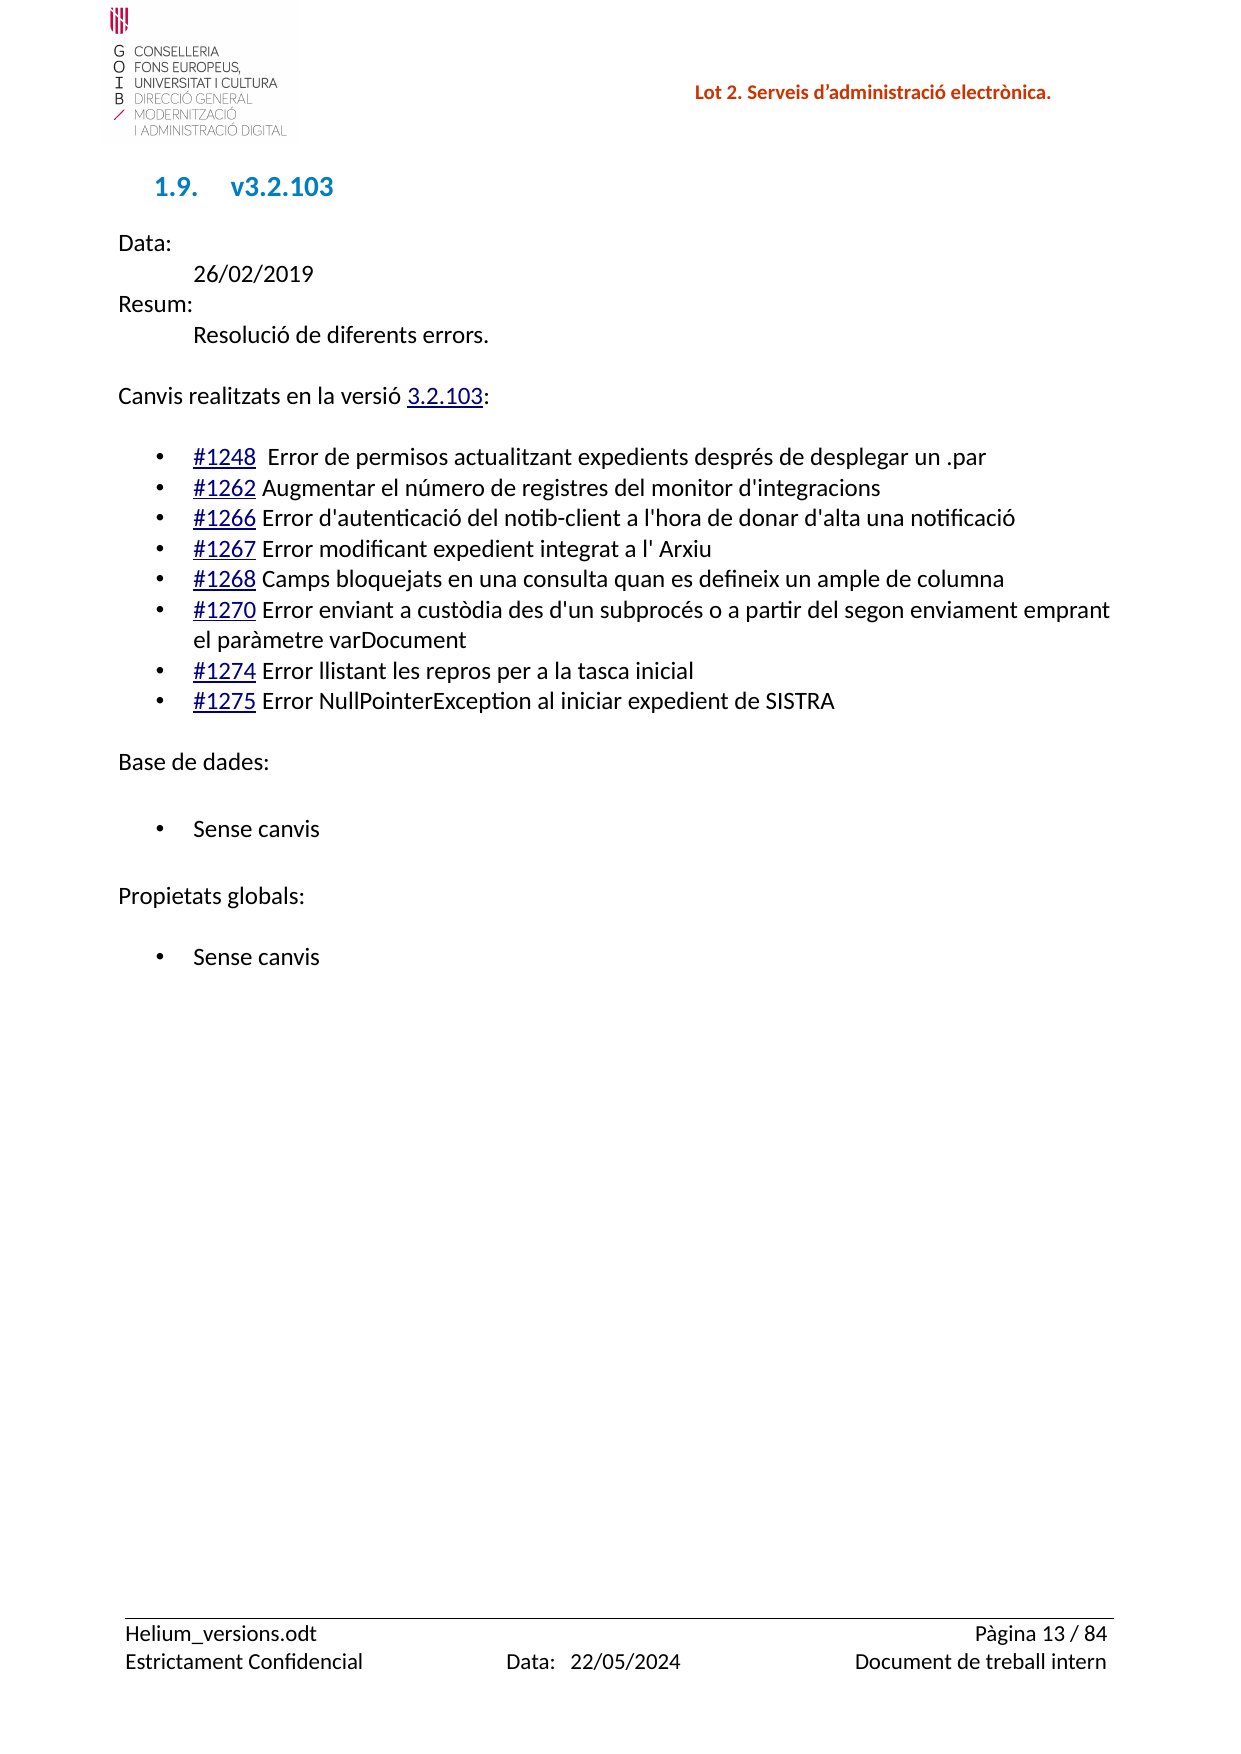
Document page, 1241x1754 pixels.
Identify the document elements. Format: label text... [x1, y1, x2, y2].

text Canvis realitzats en la versió 3.2.103: [118, 380, 1122, 411]
list #1248 Error de permisos actualitzant expedients després de desplegar un .par [156, 441, 1122, 472]
list #1274 Error llistant les repros per a la tasca inicial [156, 655, 1122, 685]
list #1266 Error d'autenticació del notib-client a l'hora de donar d'alta una notificació [156, 502, 1122, 533]
list #1267 Error modificant expedient integrat a l' Arxiu [156, 533, 1122, 563]
text 26/02/2019 [118, 258, 1122, 289]
picture [100, 0, 297, 144]
text Resum: [118, 289, 1122, 319]
subtitle v3.2.103 [153, 168, 1122, 204]
list Sense canvis [156, 941, 1122, 972]
text Base de dades: [118, 746, 1122, 777]
text Propietats globals: [118, 880, 1122, 911]
list #1268 Camps bloquejats en una consulta quan es defineix un ample de columna [156, 563, 1122, 594]
list Sense canvis [156, 813, 1122, 844]
list #1275 Error NullPointerException al iniciar expedient de SISTRA [156, 685, 1122, 716]
text Resolució de diferents errors. [118, 319, 1122, 350]
list #1270 Error enviant a custòdia des d'un subprocés o a partir del segon enviament emprant el paràmetre varDocument [156, 594, 1122, 655]
list #1262 Augmentar el número de registres del monitor d'integracions [156, 472, 1122, 502]
text Data: [118, 228, 1122, 258]
